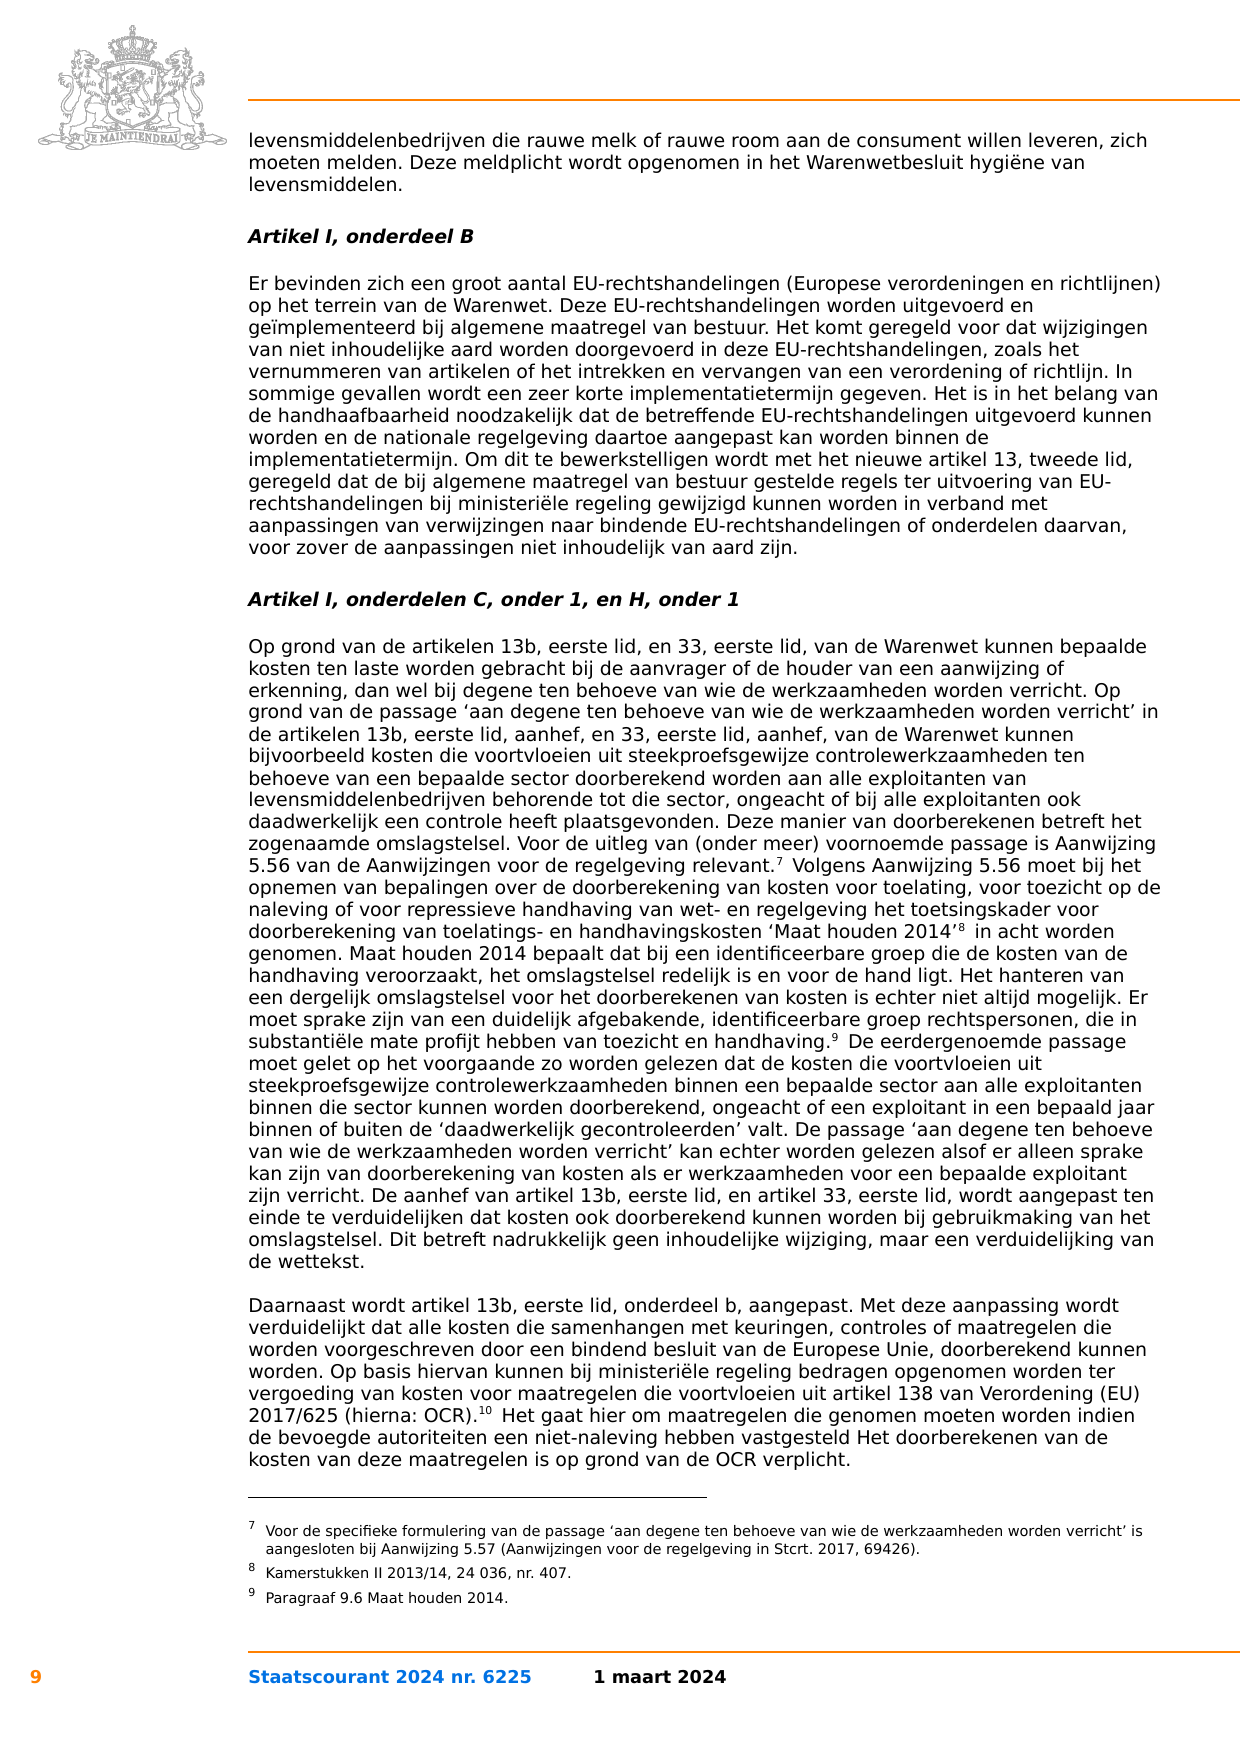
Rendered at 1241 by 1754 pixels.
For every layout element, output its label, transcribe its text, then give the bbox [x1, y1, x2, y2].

text Er bevinden zich een groot aantal EU-rechtshandelingen (Europese verordeningen en richtlijnen) op het terrein van de Warenwet. Deze EU-rechtshandelingen worden uitgevoerd en geïmplementeerd bij algemene maatregel van bestuur. Het komt geregeld voor dat wijzigingen van niet inhoudelijke aard worden doorgevoerd in deze EU-rechtshandelingen, zoals het vernummeren van artikelen of het intrekken en vervangen van een verordening of richtlijn. In sommige gevallen wordt een zeer korte implementatietermijn gegeven. Het is in het belang van de handhaafbaarheid noodzakelijk dat de betreffende EU-rechtshandelingen uitgevoerd kunnen worden en de nationale regelgeving daartoe aangepast kan worden binnen de implementatietermijn. Om dit te bewerkstelligen wordt met het nieuwe artikel 13, tweede lid, geregeld dat de bij algemene maatregel van bestuur gestelde regels ter uitvoering van EU-rechtshandelingen bij ministeriële regeling gewijzigd kunnen worden in verband met aanpassingen van verwijzingen naar bindende EU-rechtshandelingen of onderdelen daarvan, voor zover de aanpassingen niet inhoudelijk van aard zijn. [248, 273, 1163, 558]
text levensmiddelenbedrijven die rauwe melk of rauwe room aan de consument willen leveren, zich moeten melden. Deze meldplicht wordt opgenomen in het Warenwetbesluit hygiëne van levensmiddelen. [248, 130, 1163, 196]
text Voor de specifieke formulering van de passage ‘aan degene ten behoeve van wie de werkzaamheden worden verricht’ is aangesloten bij Aanwijzing 5.57 (Aanwijzingen voor de regelgeving in Stcrt. 2017, 69426). [248, 1519, 1163, 1558]
text Kamerstukken II 2013/14, 24 036, nr. 407. [248, 1561, 1163, 1583]
text Paragraaf 9.6 Maat houden 2014. [248, 1586, 1163, 1608]
picture [38, 25, 227, 150]
text Daarnaast wordt artikel 13b, eerste lid, onderdeel b, aangepast. Met deze aanpassing wordt verduidelijkt dat alle kosten die samenhangen met keuringen, controles of maatregelen die worden voorgeschreven door een bindend besluit van de Europese Unie, doorberekend kunnen worden. Op basis hiervan kunnen bij ministeriële regeling bedragen opgenomen worden ter vergoeding van kosten voor maatregelen die voortvloeien uit artikel 138 van Verordening (EU) 2017/625 (hierna: OCR). Het gaat hier om maatregelen die genomen moeten worden indien de bevoegde autoriteiten een niet-naleving hebben vastgesteld Het doorberekenen van de kosten van deze maatregelen is op grond van de OCR verplicht. [248, 1295, 1163, 1471]
subtitle Artikel I, onderdeel B [248, 226, 1163, 248]
subtitle Artikel I, onderdelen C, onder 1, en H, onder 1 [248, 588, 1163, 611]
text Op grond van de artikelen 13b, eerste lid, en 33, eerste lid, van de Warenwet kunnen bepaalde kosten ten laste worden gebracht bij de aanvrager of de houder van een aanwijzing of erkenning, dan wel bij degene ten behoeve van wie de werkzaamheden worden verricht. Op grond van de passage ‘aan degene ten behoeve van wie de werkzaamheden worden verricht’ in de artikelen 13b, eerste lid, aanhef, en 33, eerste lid, aanhef, van de Warenwet kunnen bijvoorbeeld kosten die voortvloeien uit steekproefsgewijze controlewerkzaamheden ten behoeve van een bepaalde sector doorberekend worden aan alle exploitanten van levensmiddelenbedrijven behorende tot die sector, ongeacht of bij alle exploitanten ook daadwerkelijk een controle heeft plaatsgevonden. Deze manier van doorberekenen betreft het zogenaamde omslagstelsel. Voor de uitleg van (onder meer) voornoemde passage is Aanwijzing 5.56 van de Aanwijzingen voor de regelgeving relevant. Volgens Aanwijzing 5.56 moet bij het opnemen van bepalingen over de doorberekening van kosten voor toelating, voor toezicht op de naleving of voor repressieve handhaving van wet- en regelgeving het toetsingskader voor doorberekening van toelatings- en handhavingskosten ‘Maat houden 2014’ in acht worden genomen. Maat houden 2014 bepaalt dat bij een identificeerbare groep die de kosten van de handhaving veroorzaakt, het omslagstelsel redelijk is en voor de hand ligt. Het hanteren van een dergelijk omslagstelsel voor het doorberekenen van kosten is echter niet altijd mogelijk. Er moet sprake zijn van een duidelijk afgebakende, identificeerbare groep rechtspersonen, die in substantiële mate profijt hebben van toezicht en handhaving. De eerdergenoemde passage moet gelet op het voorgaande zo worden gelezen dat de kosten die voortvloeien uit steekproefsgewijze controlewerkzaamheden binnen een bepaalde sector aan alle exploitanten binnen die sector kunnen worden doorberekend, ongeacht of een exploitant in een bepaald jaar binnen of buiten de ‘daadwerkelijk gecontroleerden’ valt. De passage ‘aan degene ten behoeve van wie de werkzaamheden worden verricht’ kan echter worden gelezen alsof er alleen sprake kan zijn van doorberekening van kosten als er werkzaamheden voor een bepaalde exploitant zijn verricht. De aanhef van artikel 13b, eerste lid, en artikel 33, eerste lid, wordt aangepast ten einde te verduidelijken dat kosten ook doorberekend kunnen worden bij gebruikmaking van het omslagstelsel. Dit betreft nadrukkelijk geen inhoudelijke wijziging, maar een verduidelijking van de wettekst. [248, 636, 1163, 1273]
